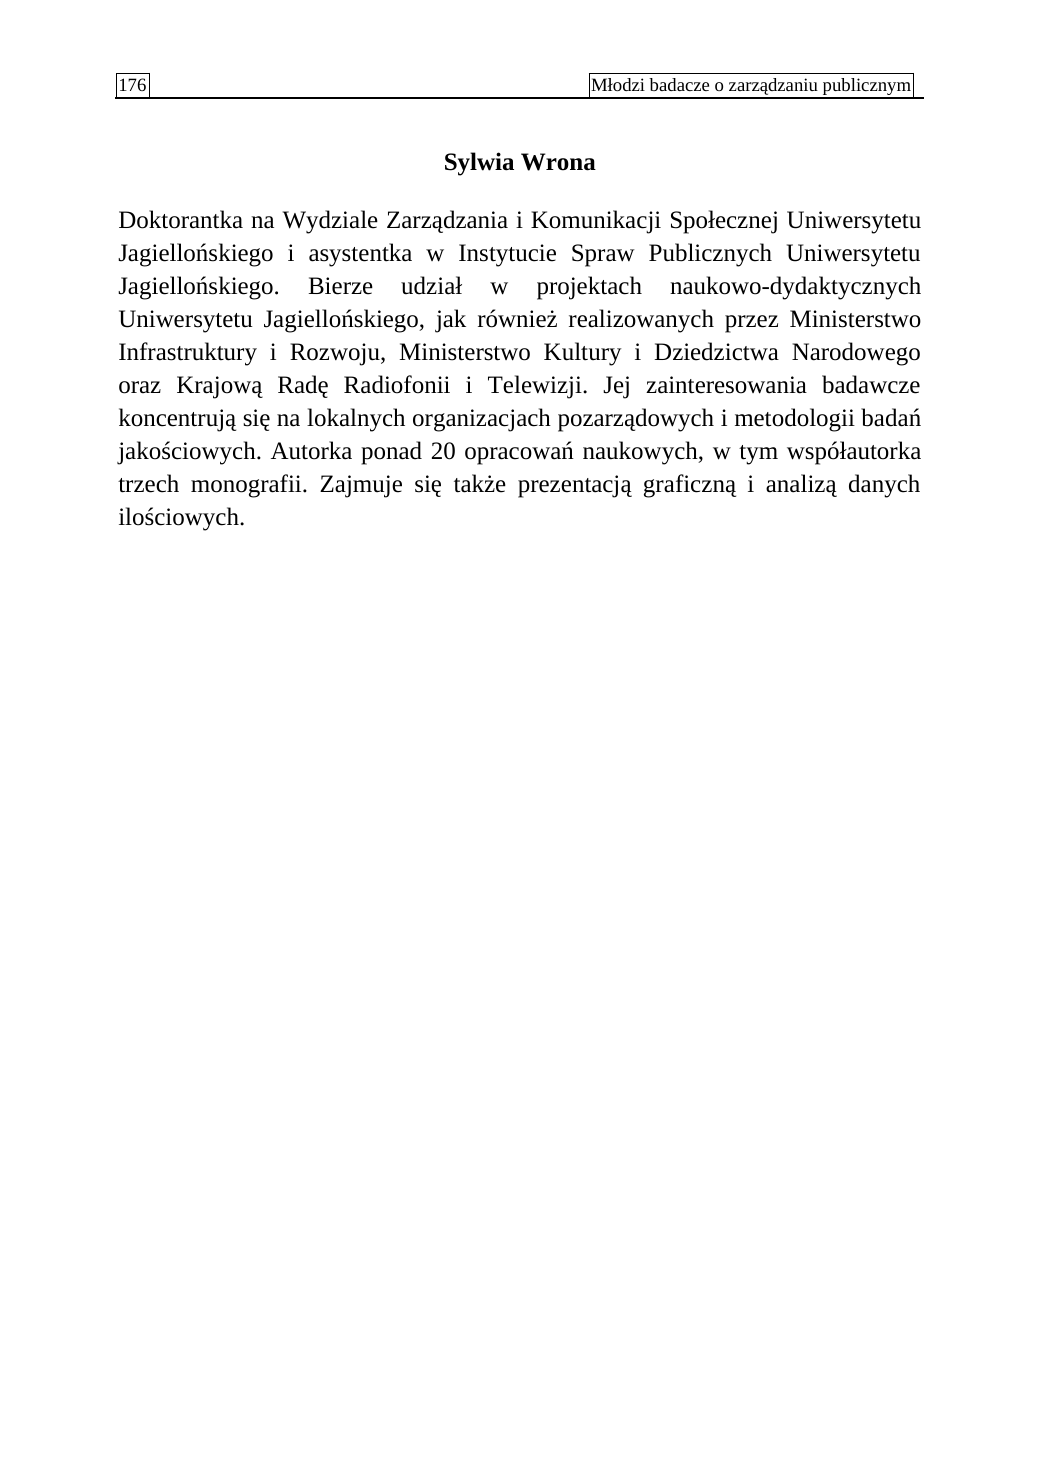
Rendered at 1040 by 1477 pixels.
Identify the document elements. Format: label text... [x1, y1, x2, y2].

subtitle Sylwia Wrona [443, 147, 933, 176]
text Doktorantka na Wydziale Zarządzania i Komunikacji Społecznej Uniwersytetu Jagiellońskiego i asystentka w Instytucie Spraw Publicznych Uniwersytetu Jagiellońskiego. Bierze udział w projektach naukowo-dydaktycznych Uniwersytetu Jagiellońskiego, jak również realizowanych przez Ministerstwo Infrastruktury i Rozwoju, Ministerstwo Kultury i Dziedzictwa Narodowego oraz Krajową Radę Radiofonii i Telewizji. Jej zainteresowania badawcze koncentrują się na lokalnych organizacjach pozarządowych i metodologii badań jakościowych. Autorka ponad 20 opracowań naukowych, w tym współautorka trzech monografii. Zajmuje się także prezentacją graficzną i analizą danych ilościowych. [118, 205, 922, 531]
